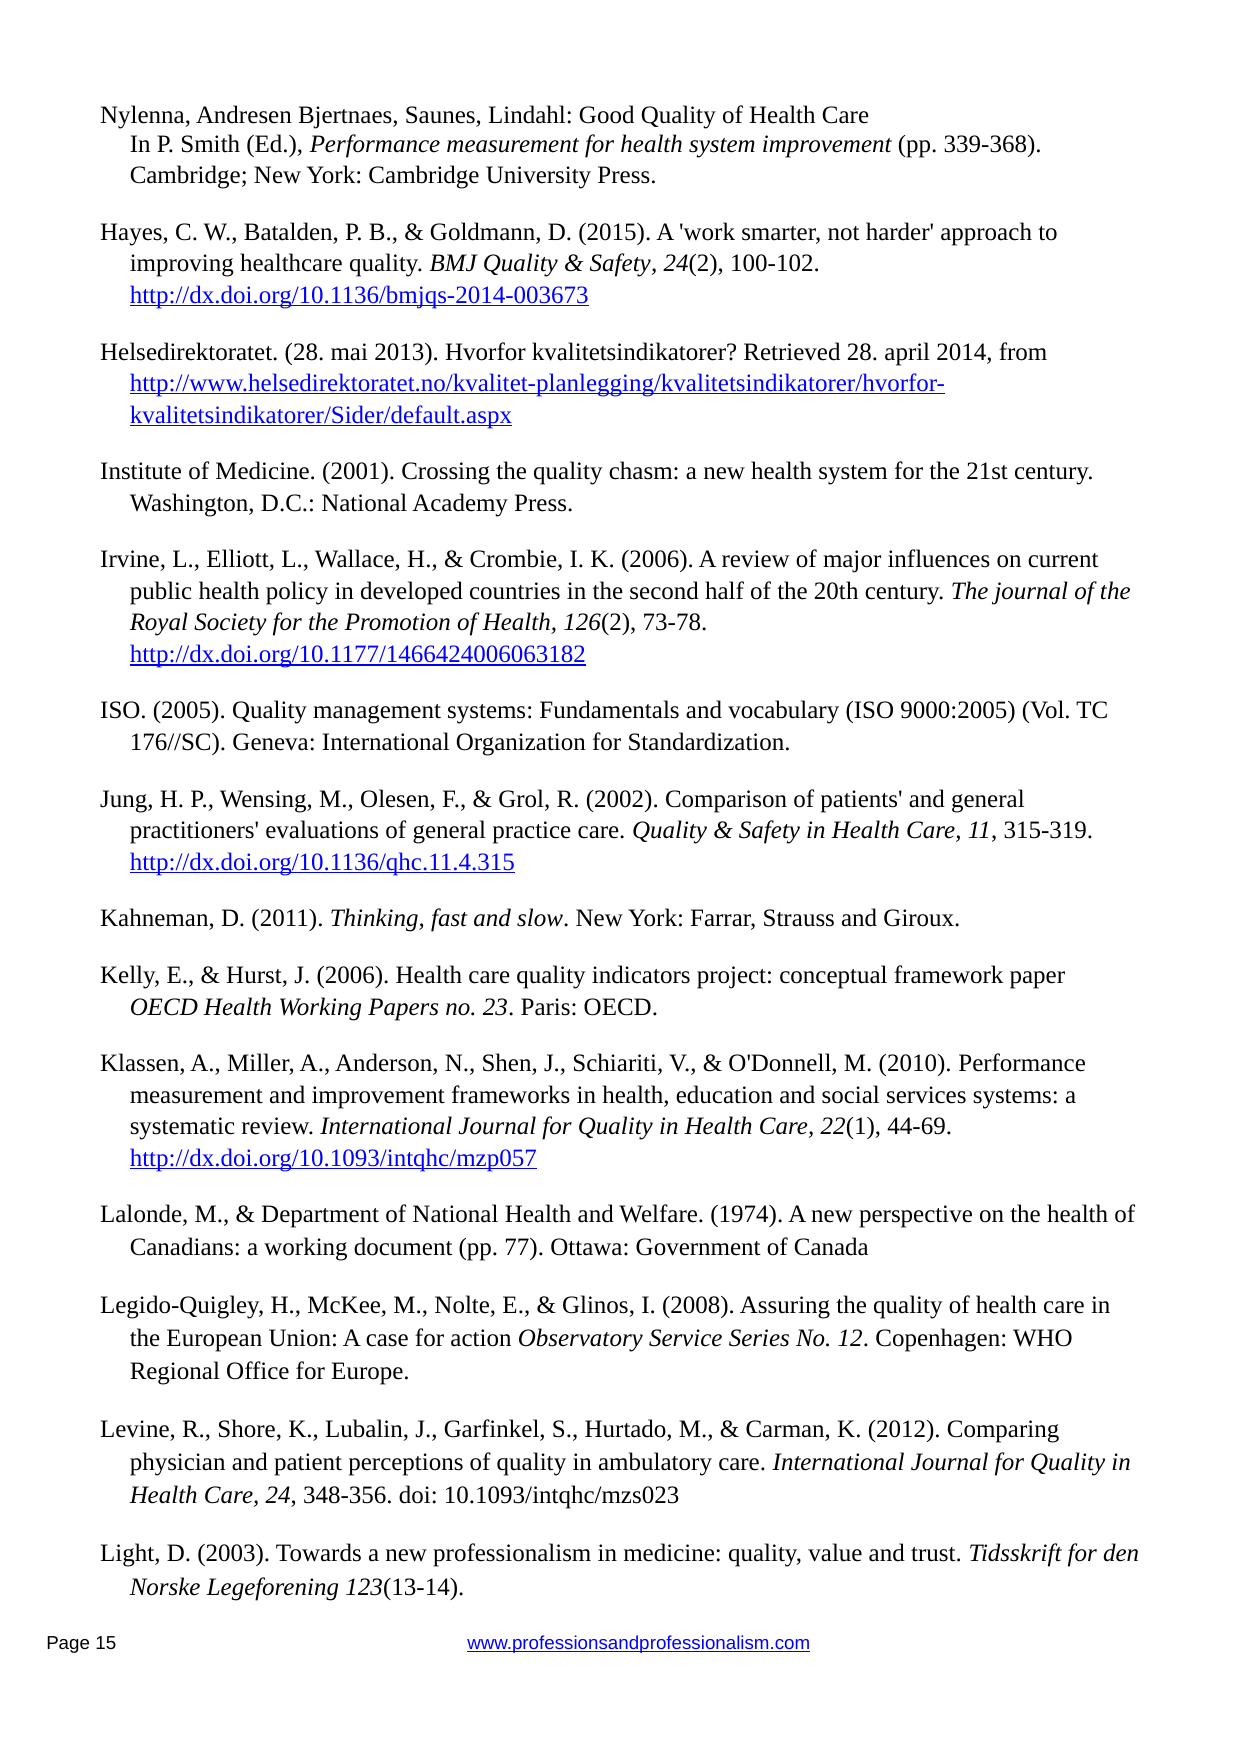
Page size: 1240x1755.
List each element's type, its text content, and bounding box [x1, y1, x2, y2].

text Institute of Medicine. (2001). Crossing the quality chasm: a new health system for the 21st century. Washington, D.C.: National Academy Press. [100, 456, 1139, 517]
text Levine, R., Shore, K., Lubalin, J., Garfinkel, S., Hurtado, M., & Carman, K. (2012). Comparing physician and patient perceptions of quality in ambulatory care. International Journal for Quality in Health Care, 24, 348-356. doi: 10.1093/intqhc/mzs023 [100, 1414, 1139, 1509]
text Light, D. (2003). Towards a new professionalism in medicine: quality, value and trust. Tidsskrift for den Norske Legeforening 123(13-14). [100, 1538, 1139, 1600]
text Hayes, C. W., Batalden, P. B., & Goldmann, D. (2015). A 'work smarter, not harder' approach to improving healthcare quality. BMJ Quality & Safety, 24(2), 100-102. http://dx.doi.org/10.1136/bmjqs-2014-003673 [100, 217, 1139, 309]
text Klassen, A., Miller, A., Anderson, N., Shen, J., Schiariti, V., & O'Donnell, M. (2010). Performance measurement and improvement frameworks in health, education and social services systems: a systematic review. International Journal for Quality in Health Care, 22(1), 44-69. http://dx.doi.org/10.1093/intqhc/mzp057 [100, 1048, 1139, 1172]
text Helsedirektoratet. (28. mai 2013). Hvorfor kvalitetsindikatorer? Retrieved 28. april 2014, from http://www.helsedirektoratet.no/kvalitet-planlegging/kvalitetsindikatorer/hvorfor-kvalitetsindikatorer/Sider/default.aspx [100, 337, 1139, 428]
text Irvine, L., Elliott, L., Wallace, H., & Crombie, I. K. (2006). A review of major influences on current public health policy in developed countries in the second half of the 20th century. The journal of the Royal Society for the Promotion of Health, 126(2), 73-78. http://dx.doi.org/10.1177/1466424006063182 [100, 544, 1139, 668]
text Kelly, E., & Hurst, J. (2006). Health care quality indicators project: conceptual framework paper OECD Health Working Papers no. 23. Paris: OECD. [100, 960, 1139, 1020]
text Jung, H. P., Wensing, M., Olesen, F., & Grol, R. (2002). Comparison of patients' and general practitioners' evaluations of general practice care. Quality & Safety in Health Care, 11, 315-319. http://dx.doi.org/10.1136/qhc.11.4.315 [100, 784, 1139, 876]
text Legido-Quigley, H., McKee, M., Nolte, E., & Glinos, I. (2008). Assuring the quality of health care in the European Union: A case for action Observatory Service Series No. 12. Copenhagen: WHO Regional Office for Europe. [100, 1290, 1139, 1385]
text In P. Smith (Ed.), Performance measurement for health system improvement (pp. 339-368). Cambridge; New York: Cambridge University Press. [100, 129, 1139, 189]
text ISO. (2005). Quality management systems: Fundamentals and vocabulary (ISO 9000:2005) (Vol. TC 176//SC). Geneva: International Organization for Standardization. [100, 696, 1139, 756]
text Lalonde, M., & Department of National Health and Welfare. (1974). A new perspective on the health of Canadians: a working document (pp. 77). Ottawa: Government of Canada [100, 1199, 1139, 1261]
text Kahneman, D. (2011). Thinking, fast and slow. New York: Farrar, Strauss and Giroux. [100, 903, 1139, 932]
